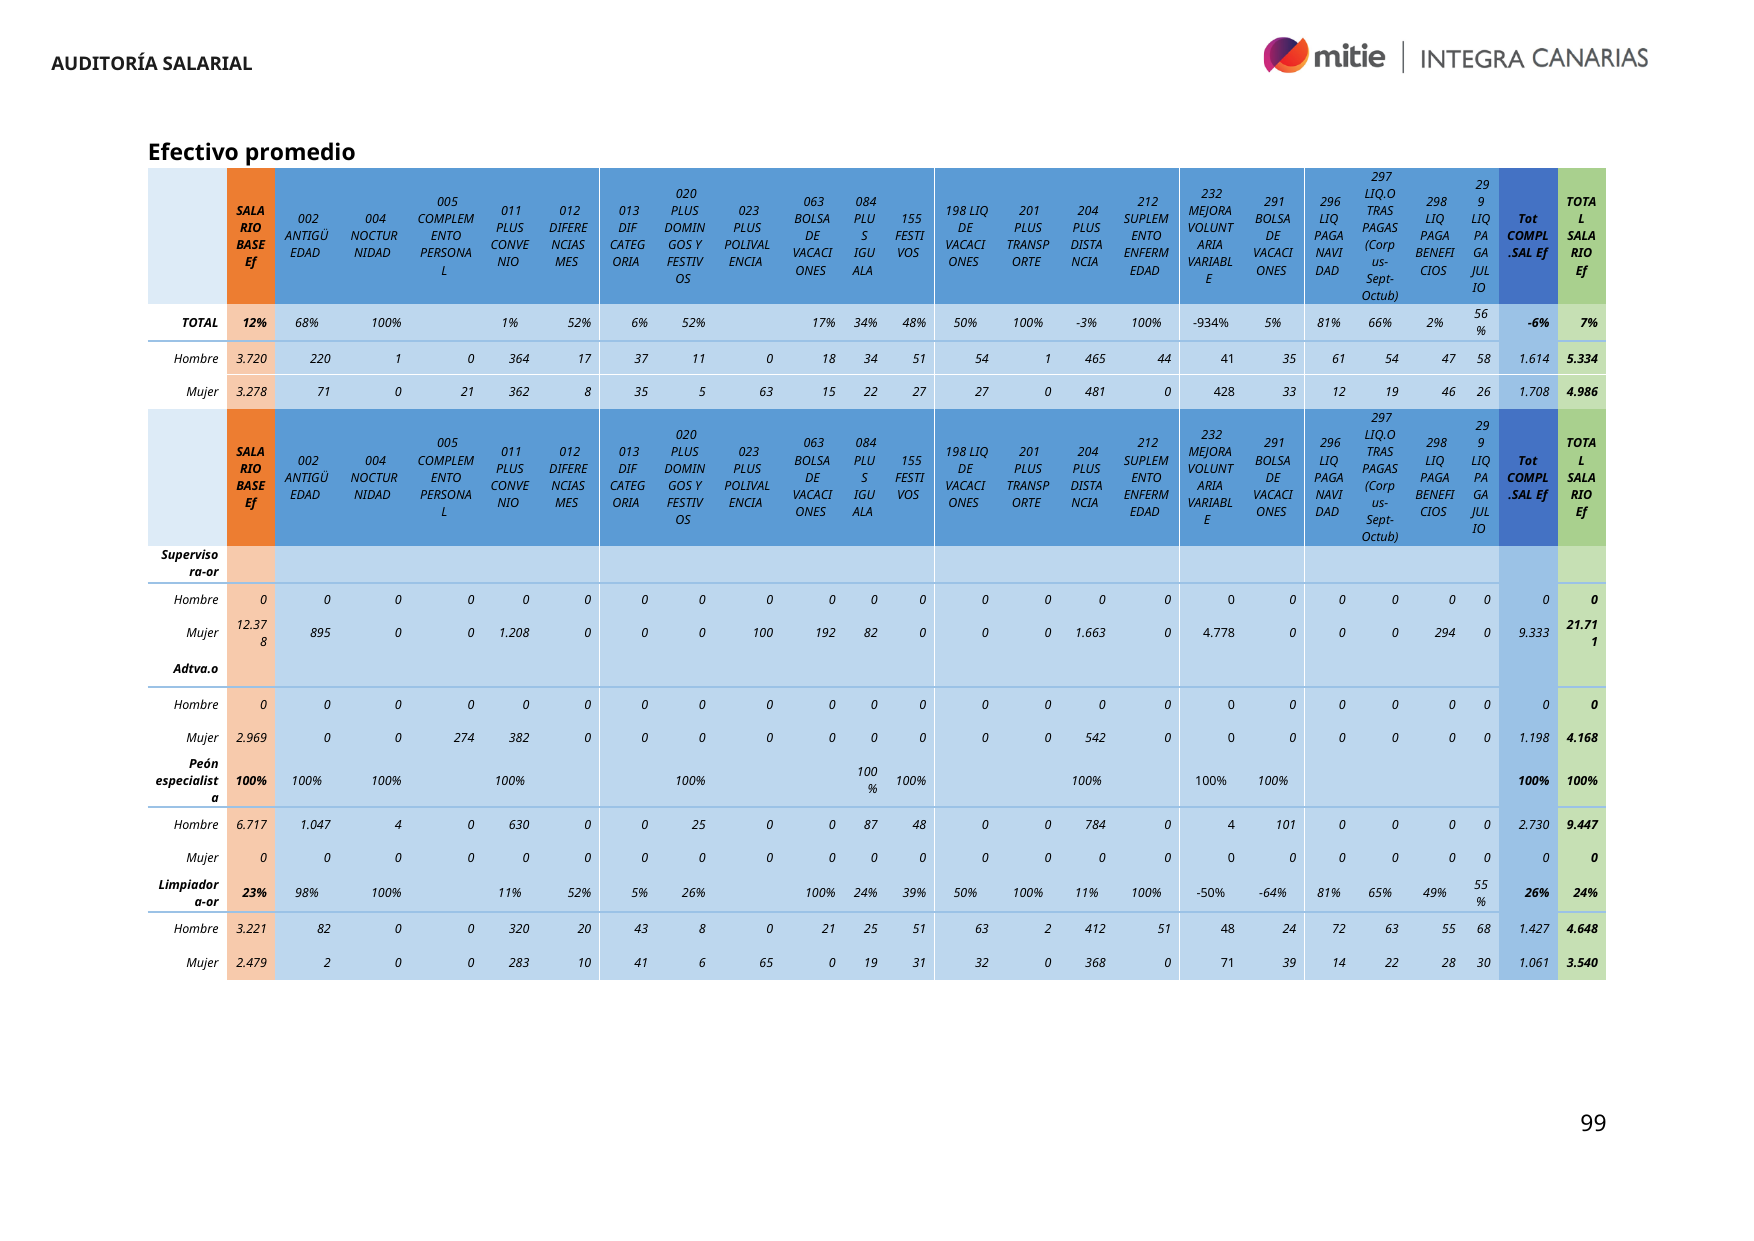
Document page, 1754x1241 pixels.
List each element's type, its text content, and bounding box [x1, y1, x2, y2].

table_cell 0 [1114, 945, 1179, 980]
table_cell [1558, 546, 1606, 582]
table_cell 39% [886, 875, 934, 911]
table_cell [886, 546, 934, 582]
table_cell 0 [1114, 808, 1179, 841]
table_cell 68% [275, 304, 339, 340]
table_cell [1114, 546, 1179, 582]
table_cell 48 [1180, 913, 1242, 945]
table_cell [1499, 650, 1558, 686]
table_cell 100% [483, 755, 538, 806]
table_cell 0 [410, 808, 483, 841]
table_cell [997, 546, 1060, 582]
table_cell 012 DIFERENCIAS MES [538, 409, 599, 546]
table_cell 49% [1407, 875, 1464, 911]
table_cell 0 [1114, 688, 1179, 721]
table_cell 43 [600, 913, 656, 945]
table_cell 27 [886, 375, 934, 409]
table_cell 71 [1180, 945, 1242, 980]
table_cell [1354, 546, 1407, 582]
table_cell 61 [1305, 342, 1354, 374]
table_cell 0 [656, 841, 714, 875]
table_cell 18 [781, 342, 844, 374]
table_cell Mujer [148, 841, 227, 875]
table_cell 0 [714, 342, 781, 374]
table_cell 5% [600, 875, 656, 911]
table_cell 0 [886, 721, 934, 755]
table_cell 0 [656, 688, 714, 721]
table_cell 0 [339, 584, 410, 616]
table_cell [714, 650, 781, 686]
table_cell 52% [538, 304, 599, 340]
table_cell 630 [483, 808, 538, 841]
table_cell 2 [997, 913, 1060, 945]
table_cell [538, 755, 599, 806]
table_cell 4.778 [1180, 616, 1242, 650]
table_cell 4.168 [1558, 721, 1606, 755]
table_cell 17 [538, 342, 599, 374]
table_header 004 NOCTURNIDAD [339, 168, 410, 304]
table_cell 0 [410, 913, 483, 945]
table_cell 0 [1407, 584, 1464, 616]
table_cell [148, 409, 227, 546]
table_cell TOTAL SALARIO Ef [1558, 409, 1606, 546]
table_cell 82 [275, 913, 339, 945]
table_cell [935, 546, 997, 582]
table_cell 0 [1305, 616, 1354, 650]
table_cell 71 [275, 375, 339, 409]
table_cell 65% [1354, 875, 1407, 911]
table_cell 100% [275, 755, 339, 806]
table_cell 0 [1060, 584, 1114, 616]
table_cell [339, 546, 410, 582]
table_cell 58 [1464, 342, 1499, 374]
table_cell 0 [997, 688, 1060, 721]
table_cell 155 FESTIVOS [886, 409, 934, 546]
table_cell 4.648 [1558, 913, 1606, 945]
table_cell [410, 546, 483, 582]
table_cell [844, 546, 886, 582]
table_cell 298 LIQ PAGA BENEFICIOS [1407, 409, 1464, 546]
table_header SALARIO BASE Ef [227, 168, 275, 304]
table_cell 0 [1242, 616, 1304, 650]
table_cell 39 [1242, 945, 1304, 980]
table_cell 0 [410, 616, 483, 650]
table_cell 28 [1407, 945, 1464, 980]
table_header 298 LIQ PAGA BENEFICIOS [1407, 168, 1464, 304]
table_cell 0 [1180, 841, 1242, 875]
table_cell 004 NOCTURNIDAD [339, 409, 410, 546]
table_cell 192 [781, 616, 844, 650]
table_cell 201 PLUS TRANSPORTE [997, 409, 1060, 546]
table_cell [997, 755, 1060, 806]
table_cell 299 LIQ PAGA JULIO [1464, 409, 1499, 546]
table_cell 296 LIQ PAGA NAVIDAD [1305, 409, 1354, 546]
table_header 232 MEJORA VOLUNTARIA VARIABLE [1180, 168, 1242, 304]
table_cell 084 PLUS IGUALA [844, 409, 886, 546]
table_cell 30 [1464, 945, 1499, 980]
table_cell [538, 650, 599, 686]
table_cell 0 [339, 688, 410, 721]
table_cell 51 [886, 342, 934, 374]
table_cell 100 [714, 616, 781, 650]
table_cell [1305, 755, 1354, 806]
table_cell -64% [1242, 875, 1304, 911]
table_cell 0 [483, 584, 538, 616]
table_cell 0 [714, 688, 781, 721]
table_cell Hombre [148, 688, 227, 721]
table_header 002 ANTIGÜEDAD [275, 168, 339, 304]
table_cell 2.969 [227, 721, 275, 755]
table_cell 0 [844, 688, 886, 721]
table_cell 0 [714, 841, 781, 875]
table_cell 25 [844, 913, 886, 945]
table_cell 12% [227, 304, 275, 340]
table_cell Adtva.o [148, 650, 227, 686]
table_cell 0 [1407, 721, 1464, 755]
table_cell 020 PLUS DOMINGOS Y FESTIVOS [656, 409, 714, 546]
table_cell 68 [1464, 913, 1499, 945]
table_cell 3.540 [1558, 945, 1606, 980]
table_cell 0 [538, 616, 599, 650]
table_cell 0 [1354, 688, 1407, 721]
table_cell 33 [1242, 375, 1304, 409]
table_cell 0 [1242, 584, 1304, 616]
table_cell Limpiadora-or [148, 875, 227, 911]
table_cell [1060, 546, 1114, 582]
table_cell 0 [227, 841, 275, 875]
table_cell 0 [275, 841, 339, 875]
table_cell 0 [781, 688, 844, 721]
table_cell 51 [886, 913, 934, 945]
table_cell 0 [714, 913, 781, 945]
table_cell 0 [997, 721, 1060, 755]
table_cell 0 [997, 808, 1060, 841]
table_cell 0 [410, 688, 483, 721]
table_cell 0 [410, 584, 483, 616]
table_cell 100% [1114, 875, 1179, 911]
table_header 011 PLUS CONVENIO [483, 168, 538, 304]
table_cell 0 [1180, 721, 1242, 755]
table_cell 013 DIF CATEGORIA [600, 409, 656, 546]
table_cell 0 [339, 375, 410, 409]
table_cell 320 [483, 913, 538, 945]
table_header 012 DIFERENCIAS MES [538, 168, 599, 304]
table_cell 0 [1558, 841, 1606, 875]
table_cell 0 [886, 584, 934, 616]
table_cell 12.378 [227, 616, 275, 650]
table_cell 0 [1499, 688, 1558, 721]
table_cell 63 [714, 375, 781, 409]
table_cell 0 [1464, 808, 1499, 841]
table_cell 0 [1114, 584, 1179, 616]
table_cell 100% [227, 755, 275, 806]
table_cell 0 [1114, 841, 1179, 875]
table_cell 0 [1464, 721, 1499, 755]
table_cell 55 [1407, 913, 1464, 945]
table_cell 0 [1558, 584, 1606, 616]
table_cell 0 [1407, 808, 1464, 841]
table_cell 51 [1114, 913, 1179, 945]
table_cell Supervisora-or [148, 546, 227, 582]
table_cell 14 [1305, 945, 1354, 980]
table_cell 0 [227, 584, 275, 616]
table_header 198 LIQ DE VACACIONES [935, 168, 997, 304]
table_header 204 PLUS DISTANCIA [1060, 168, 1114, 304]
table_cell 8 [656, 913, 714, 945]
table_cell 0 [781, 721, 844, 755]
table_cell Tot COMPL.SAL Ef [1499, 409, 1558, 546]
table_cell [538, 546, 599, 582]
table_cell 55% [1464, 875, 1499, 911]
table_cell 48% [886, 304, 934, 340]
table_cell [410, 304, 483, 340]
table_cell Mujer [148, 721, 227, 755]
table_cell [781, 650, 844, 686]
table_cell [1060, 650, 1114, 686]
table_cell 0 [844, 841, 886, 875]
table_cell 24% [1558, 875, 1606, 911]
table_cell 34 [844, 342, 886, 374]
table_cell [714, 546, 781, 582]
table_header 296 LIQ PAGA NAVIDAD [1305, 168, 1354, 304]
table_cell 0 [1242, 688, 1304, 721]
table_cell 0 [1407, 688, 1464, 721]
table_cell 005 COMPLEMENTO PERSONAL [410, 409, 483, 546]
table_cell 0 [1499, 841, 1558, 875]
table_cell [1354, 755, 1407, 806]
table_cell [600, 546, 656, 582]
table_cell 1.427 [1499, 913, 1558, 945]
table_cell 17% [781, 304, 844, 340]
table_header Tot COMPL.SAL Ef [1499, 168, 1558, 304]
table_cell 1.047 [275, 808, 339, 841]
table_cell 0 [275, 584, 339, 616]
table_cell 0 [600, 616, 656, 650]
table_cell [781, 546, 844, 582]
table_cell 362 [483, 375, 538, 409]
table_cell Peón especialista [148, 755, 227, 806]
table_cell 0 [781, 841, 844, 875]
table_cell 0 [275, 721, 339, 755]
table_cell 24% [844, 875, 886, 911]
table_cell 52% [656, 304, 714, 340]
table_header [148, 168, 227, 304]
table_cell 6.717 [227, 808, 275, 841]
table_cell [1114, 755, 1179, 806]
table_cell 0 [1180, 688, 1242, 721]
table_cell 198 LIQ DE VACACIONES [935, 409, 997, 546]
table_cell 0 [339, 913, 410, 945]
table_cell 784 [1060, 808, 1114, 841]
table_cell 0 [656, 721, 714, 755]
table_cell 63 [935, 913, 997, 945]
table_header 005 COMPLEMENTO PERSONAL [410, 168, 483, 304]
table_cell 0 [935, 688, 997, 721]
table_cell SALARIO BASE Ef [227, 409, 275, 546]
table_cell 232 MEJORA VOLUNTARIA VARIABLE [1180, 409, 1242, 546]
table_cell 100% [1499, 755, 1558, 806]
table_cell 0 [656, 616, 714, 650]
table_cell 100% [781, 875, 844, 911]
table_cell 297 LIQ.OTRAS PAGAS (Corpus-Sept-Octub) [1354, 409, 1407, 546]
table_cell 0 [1305, 721, 1354, 755]
table_cell 0 [935, 721, 997, 755]
table_header 212 SUPLEMENTO ENFERMEDAD [1114, 168, 1179, 304]
table_cell 5% [1242, 304, 1304, 340]
table_cell 20 [538, 913, 599, 945]
table_header 020 PLUS DOMINGOS Y FESTIVOS [656, 168, 714, 304]
table_cell 0 [410, 945, 483, 980]
table_cell 66% [1354, 304, 1407, 340]
table_cell 81% [1305, 875, 1354, 911]
table_cell [1114, 650, 1179, 686]
table_cell 368 [1060, 945, 1114, 980]
table_cell [1499, 546, 1558, 582]
table_cell 5.334 [1558, 342, 1606, 374]
table_cell -3% [1060, 304, 1114, 340]
table_cell [275, 650, 339, 686]
table_cell 101 [1242, 808, 1304, 841]
table_cell 0 [844, 721, 886, 755]
table_cell 10 [538, 945, 599, 980]
table_cell 364 [483, 342, 538, 374]
table_cell 0 [600, 688, 656, 721]
table_cell 81% [1305, 304, 1354, 340]
table_cell 0 [935, 584, 997, 616]
table_cell 0 [1114, 721, 1179, 755]
table_cell 7% [1558, 304, 1606, 340]
table_cell [1180, 546, 1242, 582]
table_cell 0 [1464, 584, 1499, 616]
table_cell -934% [1180, 304, 1242, 340]
table_cell 0 [600, 808, 656, 841]
table_cell [1407, 755, 1464, 806]
table_cell 100% [339, 875, 410, 911]
table_cell [886, 650, 934, 686]
table_cell 1.208 [483, 616, 538, 650]
table_cell 283 [483, 945, 538, 980]
table_cell 19 [844, 945, 886, 980]
table_cell 0 [781, 945, 844, 980]
table_cell 21 [781, 913, 844, 945]
table_header 201 PLUS TRANSPORTE [997, 168, 1060, 304]
table_cell 19 [1354, 375, 1407, 409]
table_cell [714, 755, 781, 806]
table_cell [1558, 650, 1606, 686]
table_cell 100% [1060, 755, 1114, 806]
table_cell 0 [1464, 688, 1499, 721]
table_cell 0 [410, 841, 483, 875]
table_cell 0 [227, 688, 275, 721]
table_cell 0 [1354, 721, 1407, 755]
table_cell 5 [656, 375, 714, 409]
table_cell 72 [1305, 913, 1354, 945]
table_cell 23% [227, 875, 275, 911]
table_cell Hombre [148, 913, 227, 945]
table_cell [410, 650, 483, 686]
table_cell 56% [1464, 304, 1499, 340]
table_header 023 PLUS POLIVALENCIA [714, 168, 781, 304]
table_cell 35 [1242, 342, 1304, 374]
table_cell 0 [483, 688, 538, 721]
table_cell 100% [339, 755, 410, 806]
table_cell 22 [1354, 945, 1407, 980]
table_cell 1.663 [1060, 616, 1114, 650]
table_cell 0 [483, 841, 538, 875]
table_cell 1.708 [1499, 375, 1558, 409]
table_cell 0 [1060, 841, 1114, 875]
table_cell 0 [935, 841, 997, 875]
table_cell 47 [1407, 342, 1464, 374]
table_cell 0 [1354, 808, 1407, 841]
table_cell Hombre [148, 808, 227, 841]
table_cell 37 [600, 342, 656, 374]
table_cell 100% [339, 304, 410, 340]
table_cell 0 [1464, 616, 1499, 650]
table_cell 1 [997, 342, 1060, 374]
table_header 063 BOLSA DE VACACIONES [781, 168, 844, 304]
table_cell 0 [997, 945, 1060, 980]
table_cell 4 [339, 808, 410, 841]
table_cell 0 [1114, 375, 1179, 409]
table_cell 0 [781, 584, 844, 616]
table_cell [714, 875, 781, 911]
table_header 299 LIQ PAGA JULIO [1464, 168, 1499, 304]
table_cell -50% [1180, 875, 1242, 911]
table_cell 9.447 [1558, 808, 1606, 841]
table_cell [1242, 546, 1304, 582]
table_cell 2% [1407, 304, 1464, 340]
table_cell 0 [1180, 584, 1242, 616]
table_cell 1.614 [1499, 342, 1558, 374]
table_cell 0 [1305, 808, 1354, 841]
table_cell 12 [1305, 375, 1354, 409]
table_cell 26 [1464, 375, 1499, 409]
table_cell 0 [997, 375, 1060, 409]
table_cell 100% [656, 755, 714, 806]
table_cell 65 [714, 945, 781, 980]
table_cell 0 [714, 808, 781, 841]
table_cell 0 [997, 841, 1060, 875]
table_cell 50% [935, 304, 997, 340]
table_cell [935, 650, 997, 686]
table_cell [600, 755, 656, 806]
table_cell 0 [339, 721, 410, 755]
table_cell [339, 650, 410, 686]
table_cell [1464, 755, 1499, 806]
table_cell 100% [844, 755, 886, 806]
table_cell 0 [1305, 688, 1354, 721]
table_cell 0 [1499, 584, 1558, 616]
table_header 084 PLUS IGUALA [844, 168, 886, 304]
table_cell Mujer [148, 945, 227, 980]
table_cell 54 [935, 342, 997, 374]
table_cell 0 [1242, 721, 1304, 755]
text Efectivo promedio [148, 136, 1606, 168]
table_cell 9.333 [1499, 616, 1558, 650]
table_cell [997, 650, 1060, 686]
table_cell 2.730 [1499, 808, 1558, 841]
table_cell 1.061 [1499, 945, 1558, 980]
table_cell [275, 546, 339, 582]
table_cell [600, 650, 656, 686]
table_cell 100% [1180, 755, 1242, 806]
table_cell 100% [1114, 304, 1179, 340]
table_cell 063 BOLSA DE VACACIONES [781, 409, 844, 546]
table_cell [656, 650, 714, 686]
table_cell 26% [656, 875, 714, 911]
table_cell [781, 755, 844, 806]
table_header 291 BOLSA DE VACACIONES [1242, 168, 1304, 304]
table_cell 481 [1060, 375, 1114, 409]
table_cell [935, 755, 997, 806]
table_cell 100% [1242, 755, 1304, 806]
table_cell 0 [844, 584, 886, 616]
table_cell 220 [275, 342, 339, 374]
table_cell 11% [483, 875, 538, 911]
table_cell 35 [600, 375, 656, 409]
table_cell [1464, 650, 1499, 686]
table_cell 0 [1464, 841, 1499, 875]
table_cell 3.221 [227, 913, 275, 945]
table_cell 0 [410, 342, 483, 374]
table_cell 1% [483, 304, 538, 340]
table_cell 0 [714, 584, 781, 616]
table_cell [844, 650, 886, 686]
table_cell 82 [844, 616, 886, 650]
table_cell 26% [1499, 875, 1558, 911]
table_cell 0 [1305, 584, 1354, 616]
table_cell 2 [275, 945, 339, 980]
table_cell 0 [1558, 688, 1606, 721]
table_cell 0 [714, 721, 781, 755]
table_cell 0 [538, 584, 599, 616]
table_cell [714, 304, 781, 340]
table_cell 6% [600, 304, 656, 340]
table_cell 0 [1407, 841, 1464, 875]
table_cell 4.986 [1558, 375, 1606, 409]
table_cell Mujer [148, 375, 227, 409]
table_cell [1180, 650, 1242, 686]
table_cell 0 [600, 721, 656, 755]
table_cell 0 [538, 808, 599, 841]
table_cell 0 [600, 841, 656, 875]
table_cell 542 [1060, 721, 1114, 755]
table_cell 428 [1180, 375, 1242, 409]
table_cell [1305, 650, 1354, 686]
table_header TOTAL SALARIO Ef [1558, 168, 1606, 304]
table_cell 0 [538, 841, 599, 875]
table_cell [410, 875, 483, 911]
table_cell 54 [1354, 342, 1407, 374]
table_cell 0 [886, 688, 934, 721]
table_cell [1407, 546, 1464, 582]
table_cell 100% [886, 755, 934, 806]
table_cell 48 [886, 808, 934, 841]
table_cell TOTAL [148, 304, 227, 340]
table_cell -6% [1499, 304, 1558, 340]
table_header 013 DIF CATEGORIA [600, 168, 656, 304]
table_cell [1354, 650, 1407, 686]
table_cell 25 [656, 808, 714, 841]
table_cell 291 BOLSA DE VACACIONES [1242, 409, 1304, 546]
table_cell 22 [844, 375, 886, 409]
table_cell 0 [1114, 616, 1179, 650]
table_cell 15 [781, 375, 844, 409]
table_cell 0 [997, 616, 1060, 650]
table_cell 100% [1558, 755, 1606, 806]
table_cell [1407, 650, 1464, 686]
table_cell 0 [935, 616, 997, 650]
table_cell 41 [1180, 342, 1242, 374]
table_cell 023 PLUS POLIVALENCIA [714, 409, 781, 546]
table_cell 100% [997, 304, 1060, 340]
table_cell [483, 650, 538, 686]
table_cell Mujer [148, 616, 227, 650]
table_cell 0 [600, 584, 656, 616]
table_cell 8 [538, 375, 599, 409]
table_cell 32 [935, 945, 997, 980]
table_cell 2.479 [227, 945, 275, 980]
table_cell 002 ANTIGÜEDAD [275, 409, 339, 546]
table_cell [483, 546, 538, 582]
table_cell 0 [339, 841, 410, 875]
table_cell 3.278 [227, 375, 275, 409]
table_cell 0 [538, 721, 599, 755]
table_cell 0 [339, 945, 410, 980]
table_cell [410, 755, 483, 806]
table_cell 24 [1242, 913, 1304, 945]
table_cell 274 [410, 721, 483, 755]
table_cell 0 [935, 808, 997, 841]
table_header 155 FESTIVOS [886, 168, 934, 304]
table_cell [1305, 546, 1354, 582]
table_cell [227, 546, 275, 582]
table_cell 11% [1060, 875, 1114, 911]
table_cell 44 [1114, 342, 1179, 374]
table_cell 0 [997, 584, 1060, 616]
table_cell 1 [339, 342, 410, 374]
table_cell 63 [1354, 913, 1407, 945]
table_cell [227, 650, 275, 686]
table_cell 27 [935, 375, 997, 409]
table_cell 0 [1060, 688, 1114, 721]
table_cell 100% [997, 875, 1060, 911]
table_cell 212 SUPLEMENTO ENFERMEDAD [1114, 409, 1179, 546]
table_cell 895 [275, 616, 339, 650]
table_cell 34% [844, 304, 886, 340]
table_cell 50% [935, 875, 997, 911]
table_cell 1.198 [1499, 721, 1558, 755]
table_cell 0 [275, 688, 339, 721]
table_cell [1464, 546, 1499, 582]
table_cell 0 [656, 584, 714, 616]
table_cell 0 [781, 808, 844, 841]
table_cell Hombre [148, 342, 227, 374]
table_cell 11 [656, 342, 714, 374]
table_cell 4 [1180, 808, 1242, 841]
table_cell 0 [339, 616, 410, 650]
table_cell 0 [538, 688, 599, 721]
table_cell 011 PLUS CONVENIO [483, 409, 538, 546]
table_cell Hombre [148, 584, 227, 616]
table_cell 0 [1354, 616, 1407, 650]
table_cell 294 [1407, 616, 1464, 650]
table_cell 3.720 [227, 342, 275, 374]
table_cell 46 [1407, 375, 1464, 409]
table_cell 21.711 [1558, 616, 1606, 650]
table_cell 0 [1354, 841, 1407, 875]
table_cell 98% [275, 875, 339, 911]
table_cell 0 [886, 616, 934, 650]
table_cell 31 [886, 945, 934, 980]
table_cell [1242, 650, 1304, 686]
table_cell 382 [483, 721, 538, 755]
table_cell 0 [886, 841, 934, 875]
table_cell 6 [656, 945, 714, 980]
table_cell 0 [1305, 841, 1354, 875]
table_cell 21 [410, 375, 483, 409]
table_cell 52% [538, 875, 599, 911]
table_cell 204 PLUS DISTANCIA [1060, 409, 1114, 546]
table_cell 0 [1354, 584, 1407, 616]
table_cell 412 [1060, 913, 1114, 945]
table_cell [656, 546, 714, 582]
table_cell 0 [1242, 841, 1304, 875]
table_cell 465 [1060, 342, 1114, 374]
table_cell 41 [600, 945, 656, 980]
table_cell 87 [844, 808, 886, 841]
table_header 297 LIQ.OTRAS PAGAS (Corpus-Sept-Octub) [1354, 168, 1407, 304]
